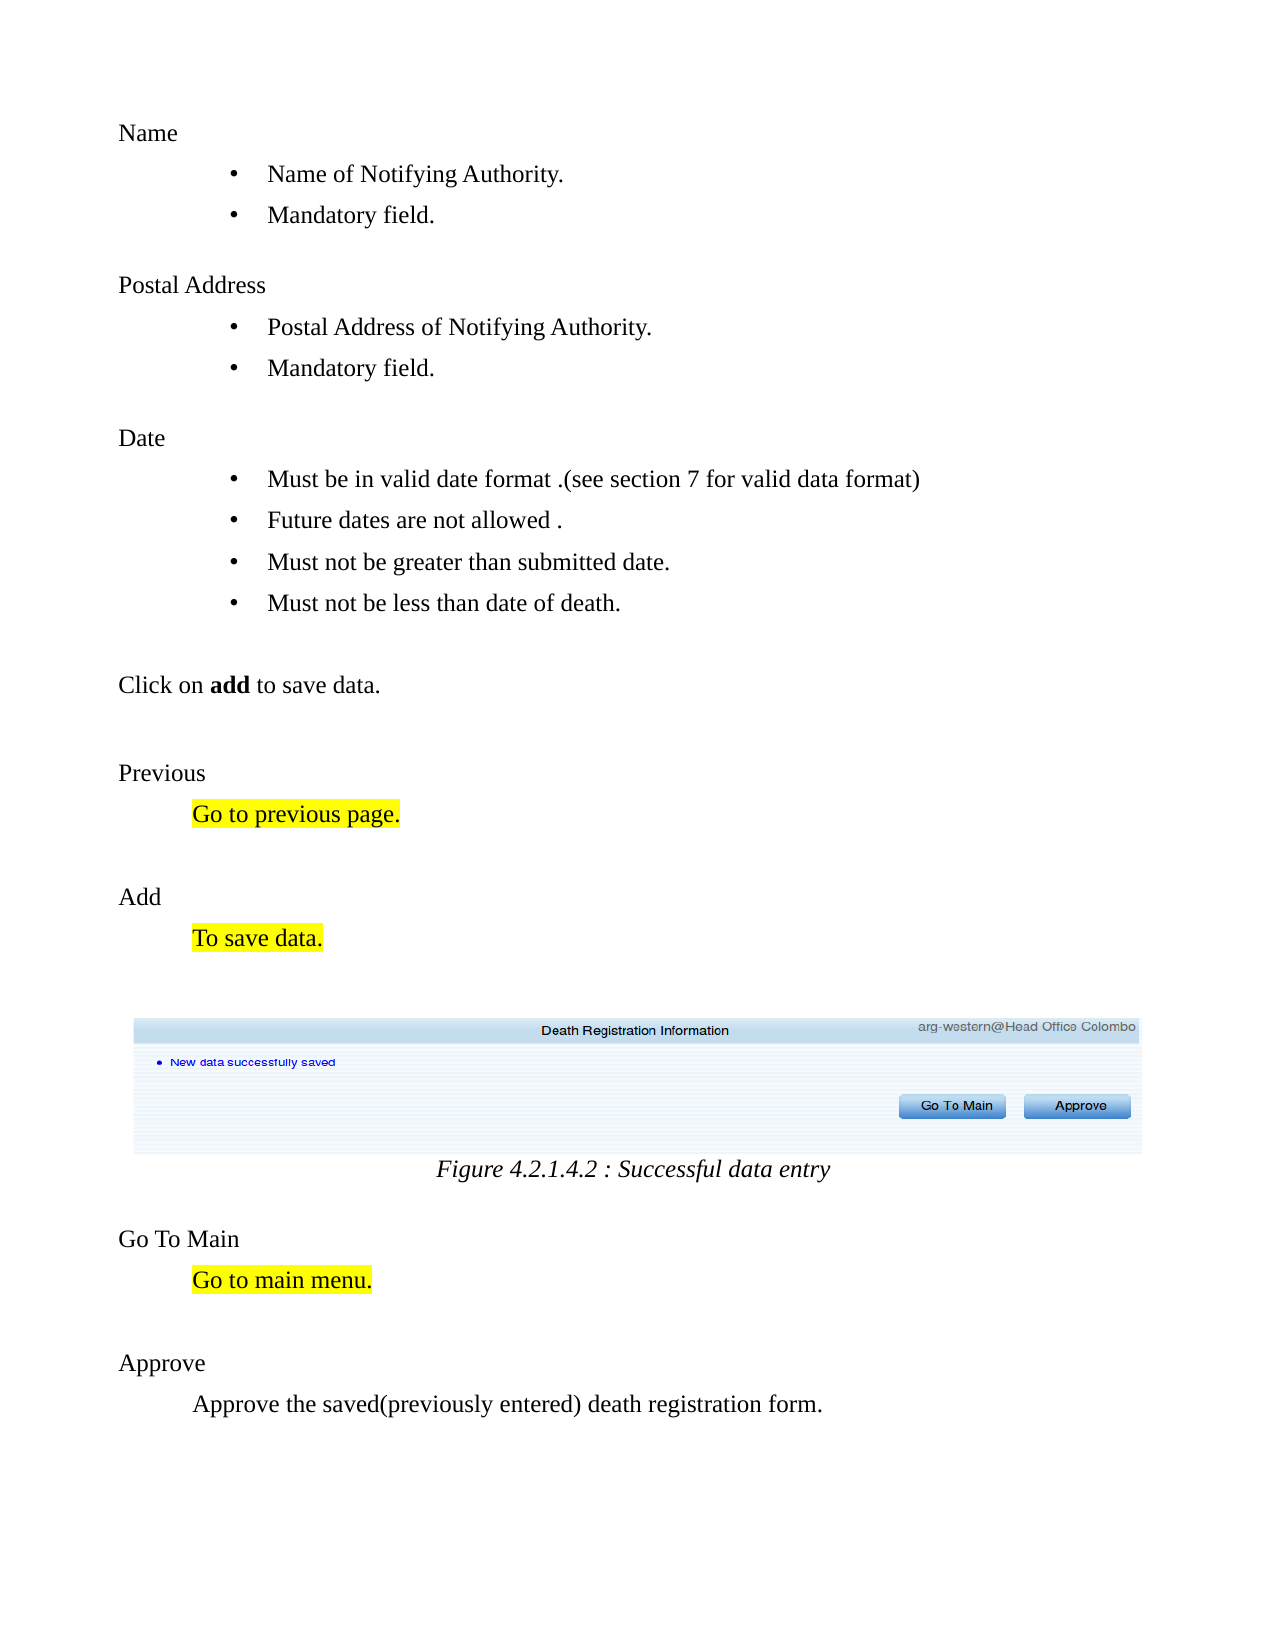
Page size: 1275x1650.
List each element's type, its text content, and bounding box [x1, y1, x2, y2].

text Click on add to save data. [118, 671, 1157, 699]
list Postal Address of Notifying Authority. [229, 312, 1157, 341]
picture [133, 1018, 1142, 1154]
text Date [118, 423, 1157, 452]
text Approve [118, 1348, 1157, 1376]
list Must not be greater than submitted date. [229, 547, 1157, 576]
list Future dates are not allowed . [229, 506, 1157, 534]
text Approve the saved(previously entered) death registration form. [118, 1389, 1157, 1418]
list Must be in valid date format .(see section 7 for valid data format) [229, 464, 1157, 493]
text Figure 4.2.1.4.2 : Successful data entry [133, 1154, 1142, 1183]
list Name of Notifying Authority. [229, 159, 1157, 188]
text Go To Main [118, 1224, 1157, 1253]
text Go to main menu. [118, 1265, 1157, 1294]
text Add [118, 882, 1157, 910]
text Previous [118, 758, 1157, 787]
list Mandatory field. [229, 201, 1157, 229]
list Mandatory field. [229, 353, 1157, 382]
text To save data. [118, 923, 1157, 952]
text Go to previous page. [118, 799, 1157, 828]
text Postal Address [118, 271, 1157, 299]
list Must not be less than date of death. [229, 588, 1157, 617]
text Name [118, 118, 1157, 147]
